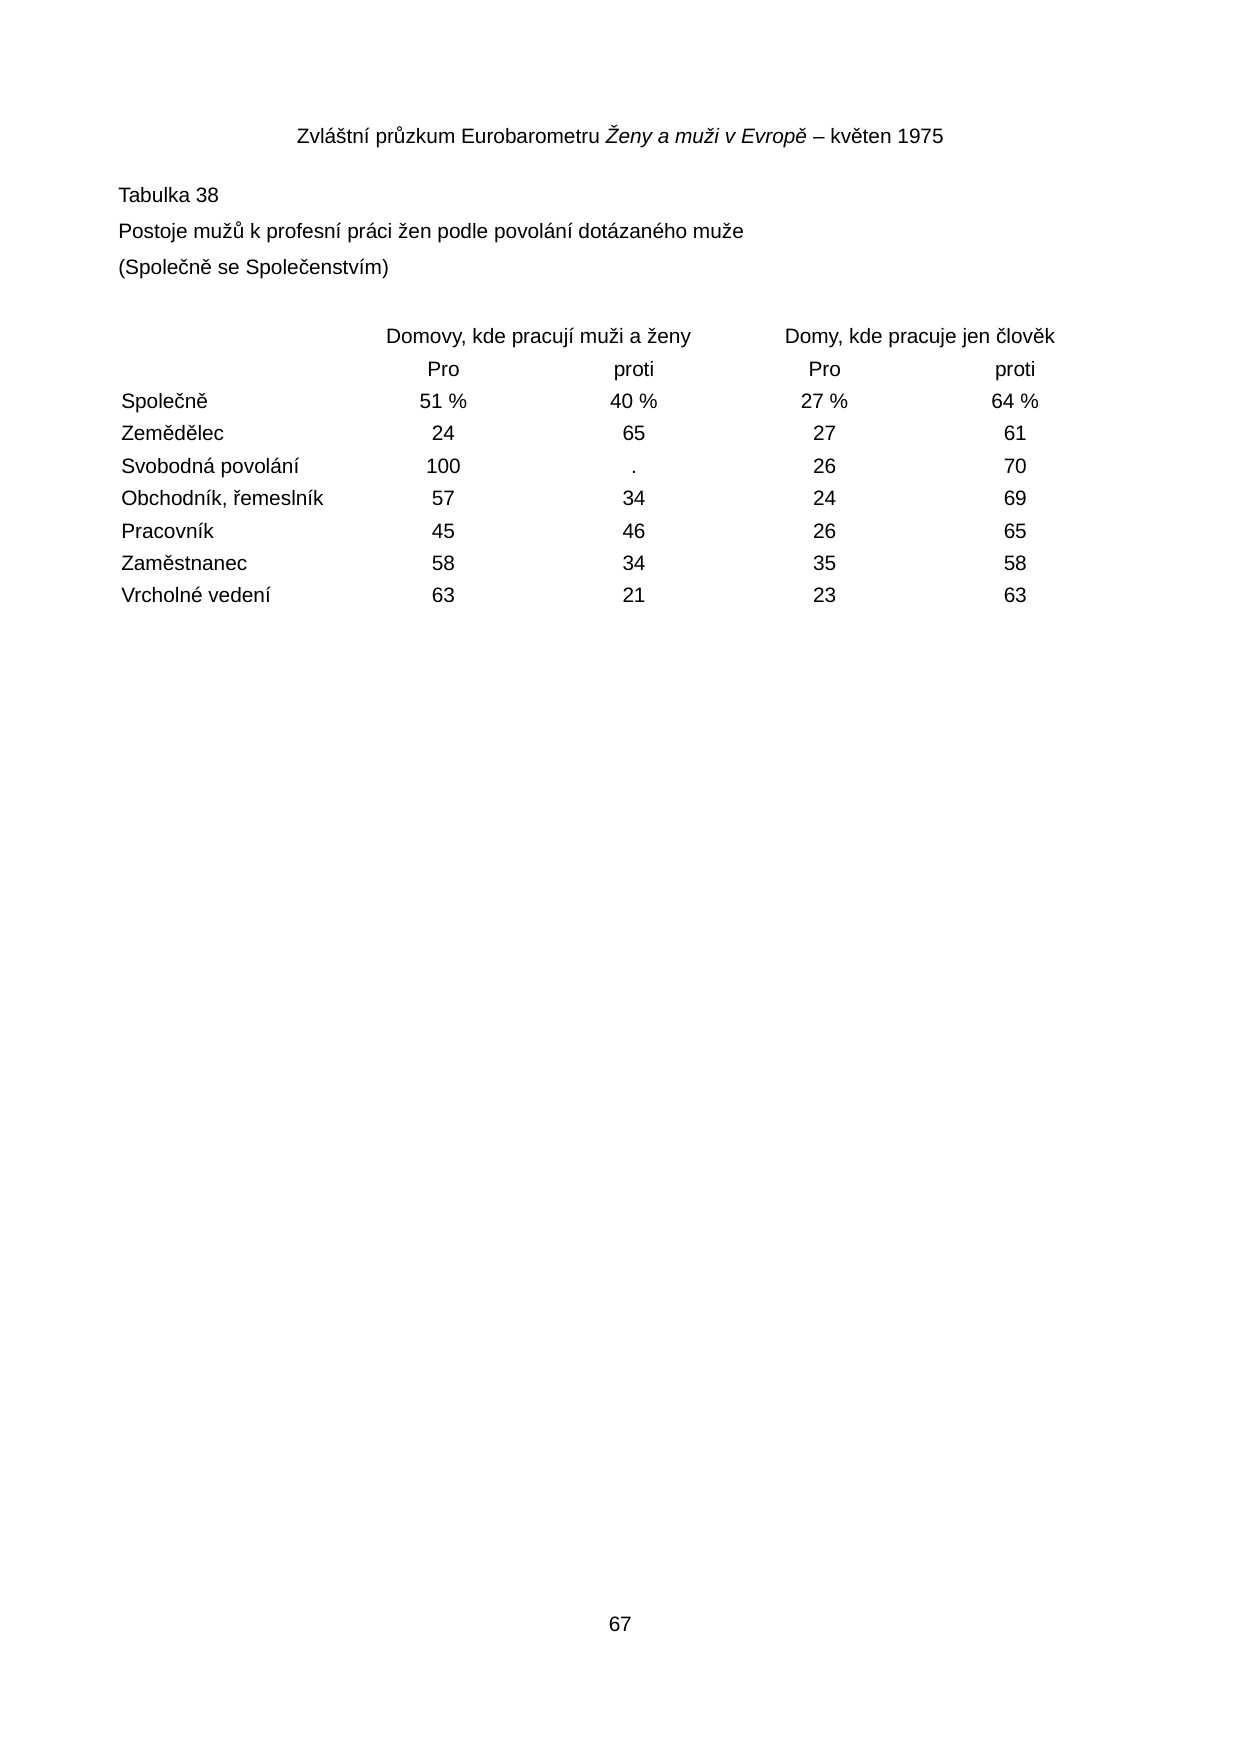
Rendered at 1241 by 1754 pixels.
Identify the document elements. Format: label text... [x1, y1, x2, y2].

table_cell proti [539, 352, 729, 385]
table_cell Svobodná povolání [118, 450, 348, 482]
table_cell proti [920, 352, 1110, 385]
table_cell 70 [920, 450, 1110, 482]
table_cell 27 % [729, 385, 920, 417]
table_cell 100 [348, 450, 538, 482]
table_cell 46 [539, 514, 729, 547]
table_cell 24 [729, 482, 920, 514]
table_cell Pro [729, 352, 920, 385]
table_cell 51 % [348, 385, 538, 417]
table_cell . [539, 450, 729, 482]
table_header Domovy, kde pracují muži a ženy [348, 320, 729, 352]
table_cell Zemědělec [118, 417, 348, 449]
text Tabulka 38 [118, 183, 1122, 207]
table_cell 65 [539, 417, 729, 449]
table_cell 45 [348, 514, 538, 547]
table_cell Zaměstnanec [118, 547, 348, 579]
table_cell 58 [348, 547, 538, 579]
text Postoje mužů k profesní práci žen podle povolání dotázaného muže [118, 219, 1122, 243]
table_cell 40 % [539, 385, 729, 417]
table_cell 34 [539, 547, 729, 579]
table_cell 63 [920, 579, 1110, 611]
table_cell Vrcholné vedení [118, 579, 348, 611]
table_cell 24 [348, 417, 538, 449]
table_cell 69 [920, 482, 1110, 514]
table_cell 21 [539, 579, 729, 611]
table_cell Pro [348, 352, 538, 385]
table_cell 61 [920, 417, 1110, 449]
text (Společně se Společenstvím) [118, 254, 1122, 278]
table_header [118, 320, 348, 352]
table_header Domy, kde pracuje jen člověk [729, 320, 1110, 352]
table_cell 63 [348, 579, 538, 611]
table_cell 65 [920, 514, 1110, 547]
table_cell 23 [729, 579, 920, 611]
table_cell 64 % [920, 385, 1110, 417]
table_cell Společně [118, 385, 348, 417]
table_cell 58 [920, 547, 1110, 579]
table_cell 57 [348, 482, 538, 514]
table_cell 26 [729, 450, 920, 482]
table_cell Pracovník [118, 514, 348, 547]
table_cell [118, 352, 348, 385]
table_cell 26 [729, 514, 920, 547]
table_cell 34 [539, 482, 729, 514]
table_cell 27 [729, 417, 920, 449]
table_cell 35 [729, 547, 920, 579]
table_cell Obchodník, řemeslník [118, 482, 348, 514]
